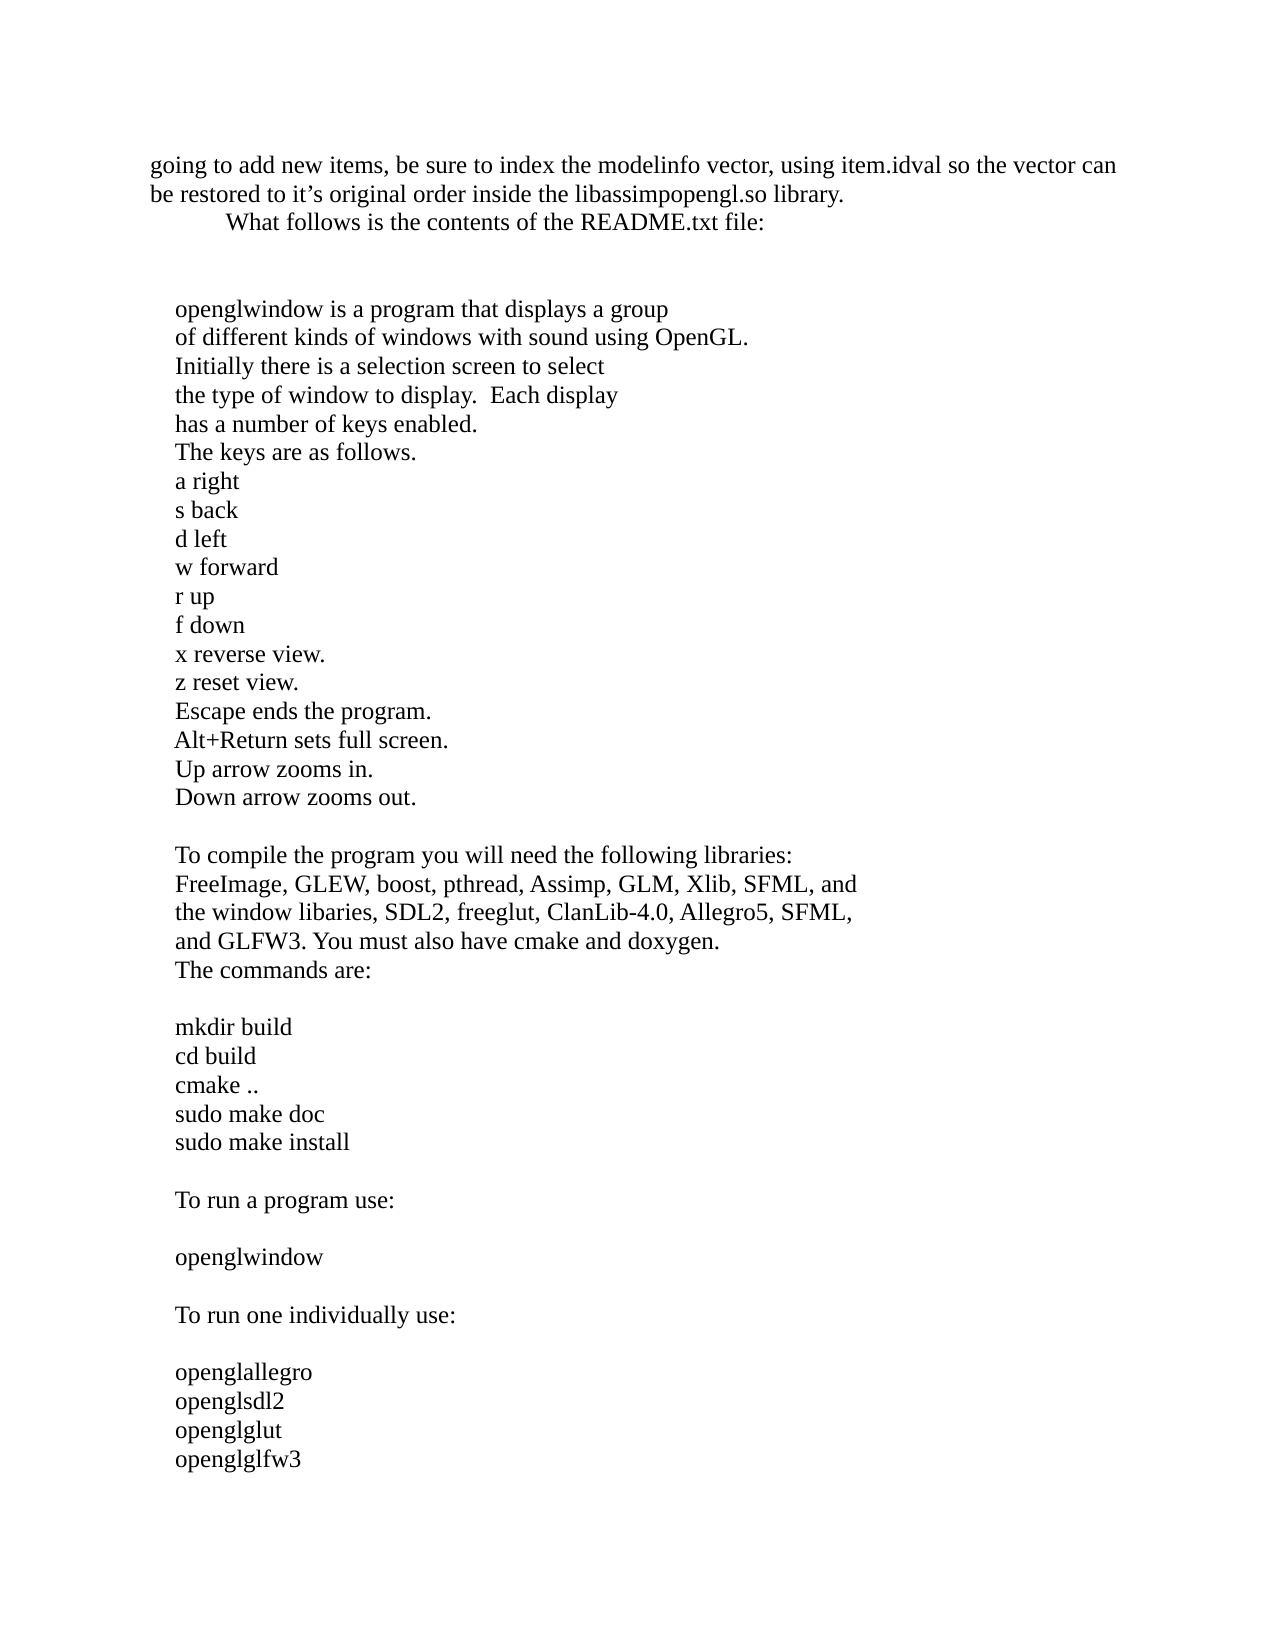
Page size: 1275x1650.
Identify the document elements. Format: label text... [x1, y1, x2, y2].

text openglallegro [150, 1357, 1125, 1386]
text r up [150, 581, 1125, 610]
text x reverse view. [150, 639, 1125, 667]
text the window libaries, SDL2, freeglut, ClanLib-4.0, Allegro5, SFML, [150, 897, 1125, 926]
text going to add new items, be sure to index the modelinfo vector, using item.idval so the vector can be restored to it’s original order inside the libassimpopengl.so library. [150, 150, 1125, 207]
text cmake .. [150, 1070, 1125, 1099]
text What follows is the contents of the README.txt file: [150, 207, 1125, 236]
text of different kinds of windows with sound using OpenGL. [150, 322, 1125, 351]
text openglwindow [150, 1242, 1125, 1271]
text Initially there is a selection screen to select [150, 351, 1125, 380]
text a right [150, 466, 1125, 495]
text Down arrow zooms out. [150, 782, 1125, 811]
text sudo make doc [150, 1099, 1125, 1127]
text openglsdl2 [150, 1386, 1125, 1415]
text z reset view. [150, 667, 1125, 696]
text has a number of keys enabled. [150, 409, 1125, 437]
text Escape ends the program. [150, 696, 1125, 725]
text openglglfw3 [150, 1444, 1125, 1472]
text Alt+Return sets full screen. [150, 725, 1125, 754]
text openglwindow is a program that displays a group [150, 294, 1125, 322]
text To compile the program you will need the following libraries: [150, 840, 1125, 869]
text To run a program use: [150, 1185, 1125, 1214]
text sudo make install [150, 1127, 1125, 1156]
text cd build [150, 1041, 1125, 1070]
text To run one individually use: [150, 1300, 1125, 1329]
text s back [150, 495, 1125, 524]
text The keys are as follows. [150, 437, 1125, 466]
text openglglut [150, 1415, 1125, 1444]
text w forward [150, 552, 1125, 581]
text The commands are: [150, 955, 1125, 984]
text mkdir build [150, 1012, 1125, 1041]
text FreeImage, GLEW, boost, pthread, Assimp, GLM, Xlib, SFML, and [150, 869, 1125, 897]
text d left [150, 524, 1125, 552]
text f down [150, 610, 1125, 639]
text Up arrow zooms in. [150, 754, 1125, 782]
text the type of window to display. Each display [150, 380, 1125, 409]
text and GLFW3. You must also have cmake and doxygen. [150, 926, 1125, 955]
